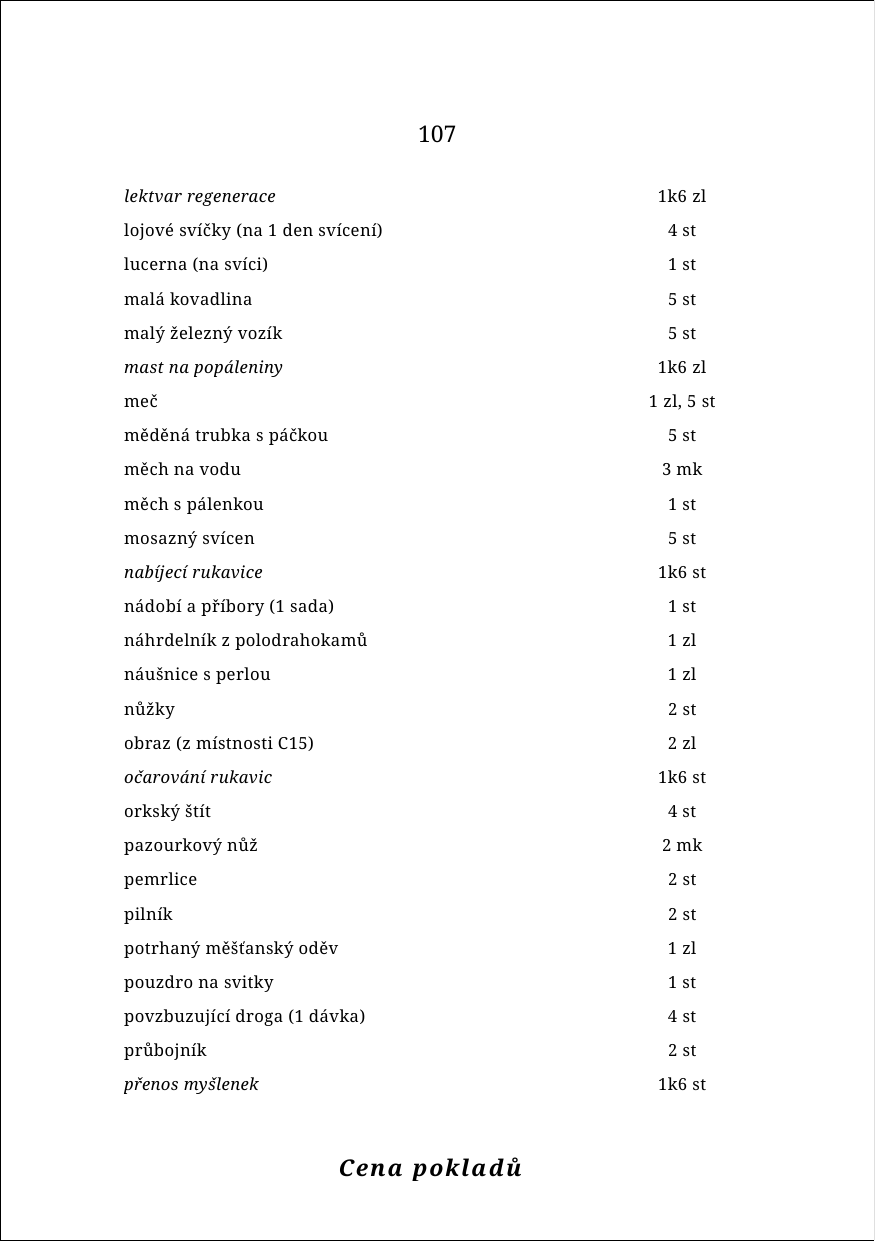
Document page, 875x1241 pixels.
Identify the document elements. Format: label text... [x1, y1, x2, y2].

table_cell 5 st [608, 281, 756, 316]
table_cell 1k6 st [608, 555, 756, 589]
table_cell 1 st [608, 247, 756, 281]
table_cell obraz (z⁠ místnosti C15) [118, 726, 608, 760]
table_cell pilník [118, 896, 608, 931]
table_cell 1 zl [608, 657, 756, 691]
table_cell 2 zl [608, 726, 756, 760]
table_cell 5 st [608, 418, 756, 452]
table_cell náhrdelník z polodrahokamů [118, 623, 608, 657]
table_cell pazourkový nůž [118, 828, 608, 862]
table_cell 1 zl, 5 st [608, 384, 756, 418]
table_cell 1k6 st [608, 760, 756, 794]
table_cell potrhaný měšťanský oděv [118, 931, 608, 965]
table_cell 2 st [608, 1033, 756, 1067]
table_cell měch s⁠ pálenkou [118, 486, 608, 521]
table_cell náušnice s perlou [118, 657, 608, 691]
table_cell přenos myšlenek [118, 1067, 608, 1101]
table_cell malá kovadlina [118, 281, 608, 316]
table_cell nádobí a příbory (1 sada) [118, 589, 608, 623]
table_cell 1k6 zl [608, 179, 756, 213]
table_cell mast na popáleniny [118, 350, 608, 384]
table_cell očarování rukavic [118, 760, 608, 794]
table_cell 5 st [608, 521, 756, 555]
table_cell lucerna (na svíci) [118, 247, 608, 281]
table_cell 4 st [608, 213, 756, 247]
table_cell pemrlice [118, 862, 608, 896]
table_cell 1 st [608, 965, 756, 999]
table_cell nabíjecí rukavice [118, 555, 608, 589]
table_cell 1 zl [608, 623, 756, 657]
table_cell lojové svíčky (na 1 den svícení) [118, 213, 608, 247]
table_cell lektvar regenerace [118, 179, 608, 213]
table_cell 2 st [608, 691, 756, 726]
table_cell 1 zl [608, 931, 756, 965]
table_cell 1 st [608, 486, 756, 521]
table_cell 1k6 st [608, 1067, 756, 1101]
table_cell 2 st [608, 862, 756, 896]
table_cell meč [118, 384, 608, 418]
table_cell průbojník [118, 1033, 608, 1067]
table_cell měděná trubka s páčkou [118, 418, 608, 452]
table_cell nůžky [118, 691, 608, 726]
table_cell 4 st [608, 999, 756, 1033]
table_cell malý železný vozík [118, 316, 608, 350]
table_cell orkský štít [118, 794, 608, 828]
table_cell 1 st [608, 589, 756, 623]
table_cell povzbuzující droga (1 dávka) [118, 999, 608, 1033]
table_cell 2 mk [608, 828, 756, 862]
table_cell 5 st [608, 316, 756, 350]
table_cell 3 mk [608, 452, 756, 486]
table_cell 4 st [608, 794, 756, 828]
table_cell 2 st [608, 896, 756, 931]
table_cell pouzdro na svitky [118, 965, 608, 999]
table_cell měch na vodu [118, 452, 608, 486]
table_cell 1k6 zl [608, 350, 756, 384]
table_cell mosazný svícen [118, 521, 608, 555]
